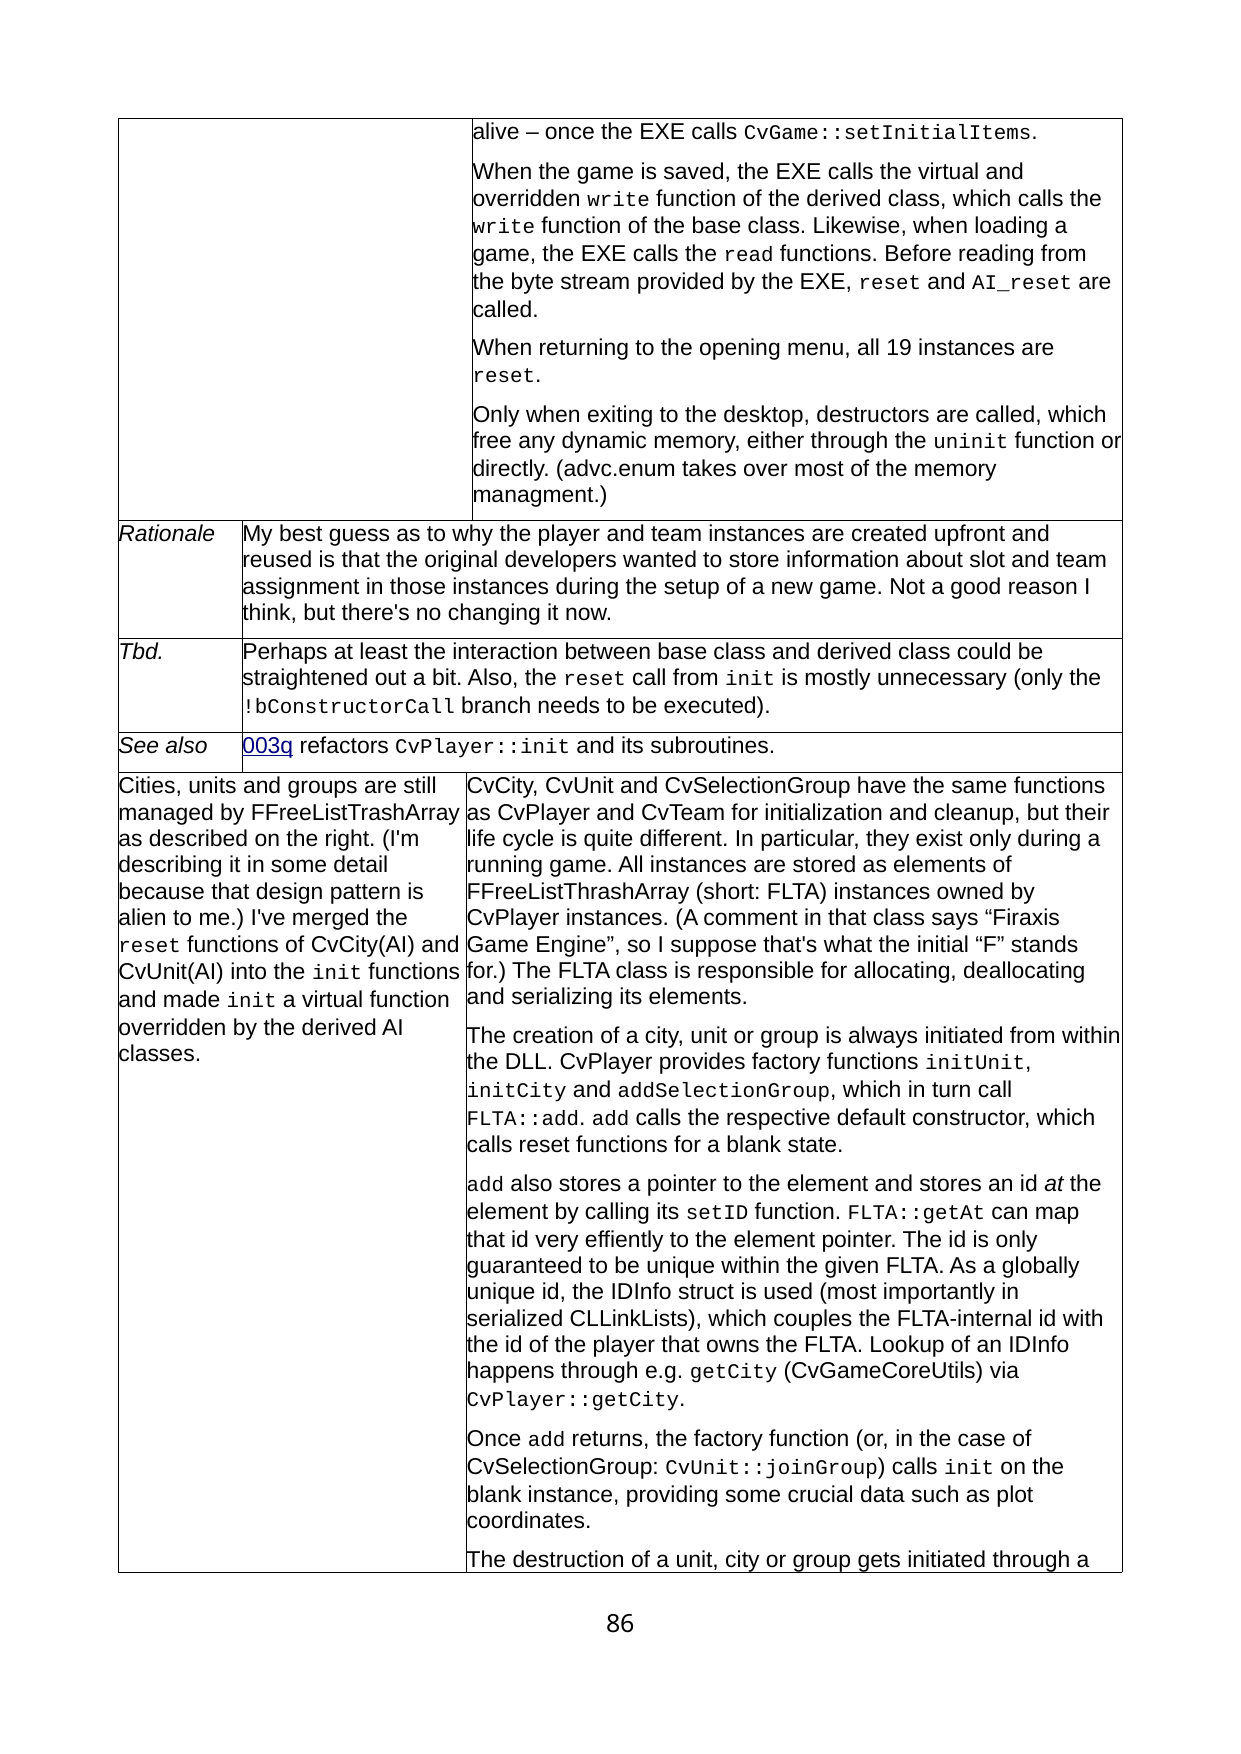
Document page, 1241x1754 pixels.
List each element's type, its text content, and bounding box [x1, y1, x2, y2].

table_cell CvCity, CvUnit and CvSelectionGroup have the same functions as CvPlayer and CvTeam for initialization and cleanup, but their life cycle is quite different. In particular, they exist only during a running game. All instances are stored as elements of FFreeListThrashArray (short: FLTA) instances owned by CvPlayer instances. (A comment in that class says “Firaxis Game Engine”, so I suppose that's what the initial “F” stands for.) The FLTA class is responsible for allocating, deallocating and serializing its elements. The creation of a city, unit or group is always initiated from within the DLL. CvPlayer provides factory functions initUnit, initCity and addSelectionGroup, which in turn call FLTA::add. add calls the respective default constructor, which calls reset functions for a blank state. add also stores a pointer to the element and stores an id at the element by calling its setID function. FLTA::getAt can map that id very effiently to the element pointer. The id is only guaranteed to be unique within the given FLTA. As a globally unique id, the IDInfo struct is used (most importantly in serialized CLLinkLists), which couples the FLTA-internal id with the id of the player that owns the FLTA. Lookup of an IDInfo happens through e.g. getCity (CvGameCoreUtils) via CvPlayer::getCity. Once add returns, the factory function (or, in the case of CvSelectionGroup: CvUnit::joinGroup) calls init on the blank instance, providing some crucial data such as plot coordinates. The destruction of a unit, city or group gets initiated through a [467, 773, 1122, 1572]
table_cell Perhaps at least the interaction between base class and derived class could be straightened out a bit. Also, the reset call from init is mostly unnecessary (only the !bConstructorCall branch needs to be executed). [243, 639, 1122, 732]
table_cell See also [119, 733, 242, 772]
table_cell [119, 119, 472, 520]
table_cell Rationale [119, 521, 242, 638]
table_cell Cities, units and groups are still managed by FFreeListTrashArray as described on the right. (I'm describing it in some detail because that design pattern is alien to me.) I've merged the reset functions of CvCity(AI) and CvUnit(AI) into the init functions and made init a virtual function overridden by the derived AI classes. [119, 773, 466, 1572]
table_cell 003q refactors CvPlayer::init and its subroutines. [243, 733, 1122, 772]
table_cell alive – once the EXE calls CvGame::setInitialItems. When the game is saved, the EXE calls the virtual and overridden write function of the derived class, which calls the write function of the base class. Likewise, when loading a game, the EXE calls the read functions. Before reading from the byte stream provided by the EXE, reset and AI_reset are called. When returning to the opening menu, all 19 instances are reset. Only when exiting to the desktop, destructors are called, which free any dynamic memory, either through the uninit function or directly. (advc.enum takes over most of the memory managment.) [473, 119, 1122, 520]
table_cell My best guess as to why the player and team instances are created upfront and reused is that the original developers wanted to store information about slot and team assignment in those instances during the setup of a new game. Not a good reason I think, but there's no changing it now. [243, 521, 1122, 638]
table_cell Tbd. [119, 639, 242, 732]
